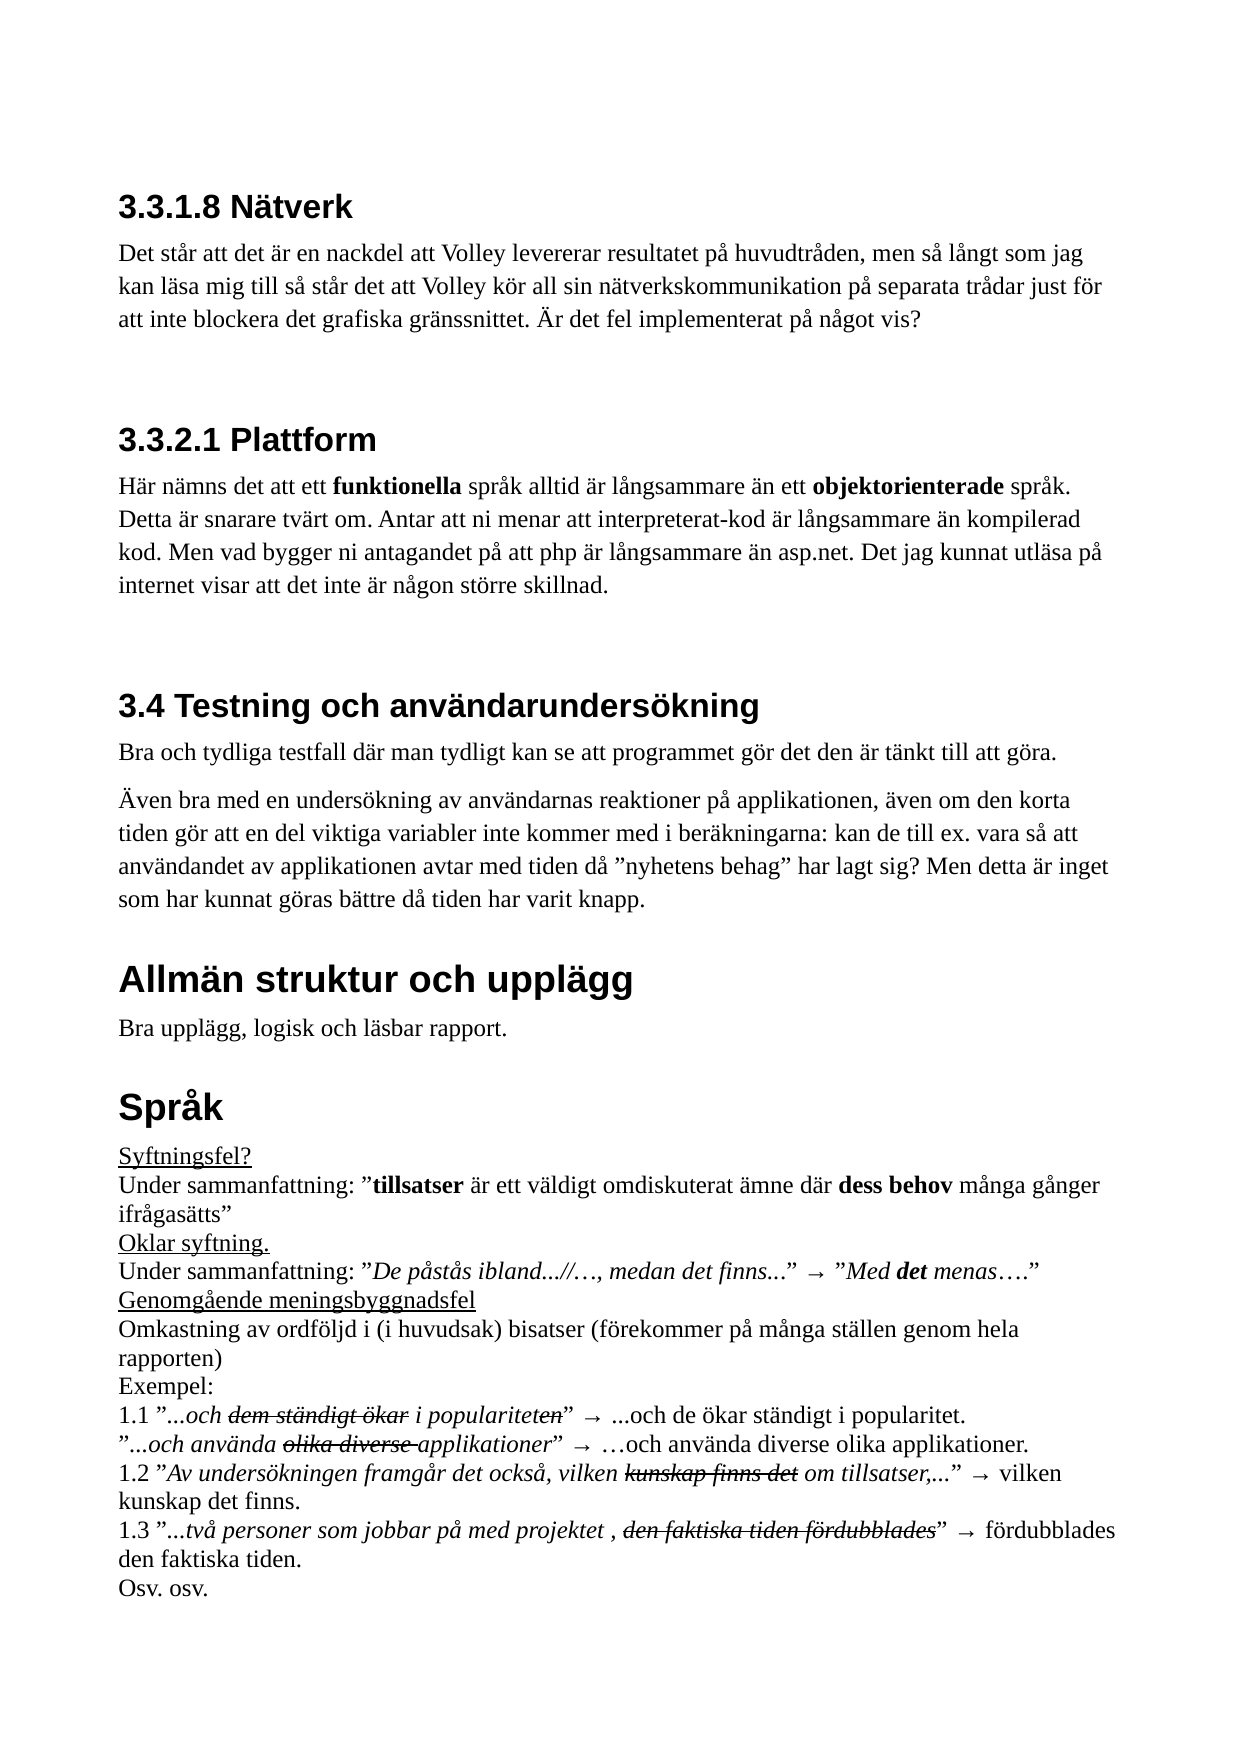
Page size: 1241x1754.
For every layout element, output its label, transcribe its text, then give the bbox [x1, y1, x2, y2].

text Osv. osv. [118, 1573, 1122, 1601]
subtitle 3.4 Testning och användarundersökning [118, 686, 1122, 725]
text Genomgående meningsbyggnadsfel [118, 1285, 1122, 1314]
text Bra och tydliga testfall där man tydligt kan se att programmet gör det den är tänkt till att göra. [118, 737, 1122, 766]
text Även bra med en undersökning av användarnas reaktioner på applikationen, även om den korta tiden gör att en del viktiga variabler inte kommer med i beräkningarna: kan de till ex. vara så att användandet av applikationen avtar med tiden då ”nyhetens behag” har lagt sig? Men detta är inget som har kunnat göras bättre då tiden har varit knapp. [118, 785, 1122, 913]
subtitle 3.3.1.8 Nätverk [118, 187, 1122, 225]
text Under sammanfattning: ”De påstås ibland...//…, medan det finns...” → ”Med det menas….” [118, 1256, 1122, 1285]
subtitle Språk [118, 1085, 1122, 1129]
text Syftningsfel? [118, 1141, 1122, 1170]
text 1.3 ”...två personer som jobbar på med projektet , den faktiska tiden fördubblades” → fördubblades den faktiska tiden. [118, 1515, 1122, 1573]
subtitle 3.3.2.1 Plattform [118, 420, 1122, 458]
subtitle Allmän struktur och upplägg [118, 956, 1122, 1000]
text Bra upplägg, logisk och läsbar rapport. [118, 1013, 1122, 1041]
text Under sammanfattning: ”tillsatser är ett väldigt omdiskuterat ämne där dess behov många gånger ifrågasätts” [118, 1170, 1122, 1228]
text ”...och använda olika diverse applikationer” → …och använda diverse olika applikationer. [118, 1429, 1122, 1458]
text Omkastning av ordföljd i (i huvudsak) bisatser (förekommer på många ställen genom hela rapporten) [118, 1314, 1122, 1371]
text 1.2 ”Av undersökningen framgår det också, vilken kunskap finns det om tillsatser,...” → vilken kunskap det finns. [118, 1458, 1122, 1515]
text 1.1 ”...och dem ständigt ökar i populariteten” → ...och de ökar ständigt i popularitet. [118, 1400, 1122, 1429]
text Det står att det är en nackdel att Volley levererar resultatet på huvudtråden, men så långt som jag kan läsa mig till så står det att Volley kör all sin nätverkskommunikation på separata trådar just för att inte blockera det grafiska gränssnittet. Är det fel implementerat på något vis? [118, 238, 1122, 332]
text Här nämns det att ett funktionella språk alltid är långsammare än ett objektorienterade språk. Detta är snarare tvärt om. Antar att ni menar att interpreterat-kod är långsammare än kompilerad kod. Men vad bygger ni antagandet på att php är långsammare än asp.net. Det jag kunnat utläsa på internet visar att det inte är någon större skillnad. [118, 471, 1122, 599]
text Oklar syftning. [118, 1228, 1122, 1256]
text Exempel: [118, 1371, 1122, 1400]
